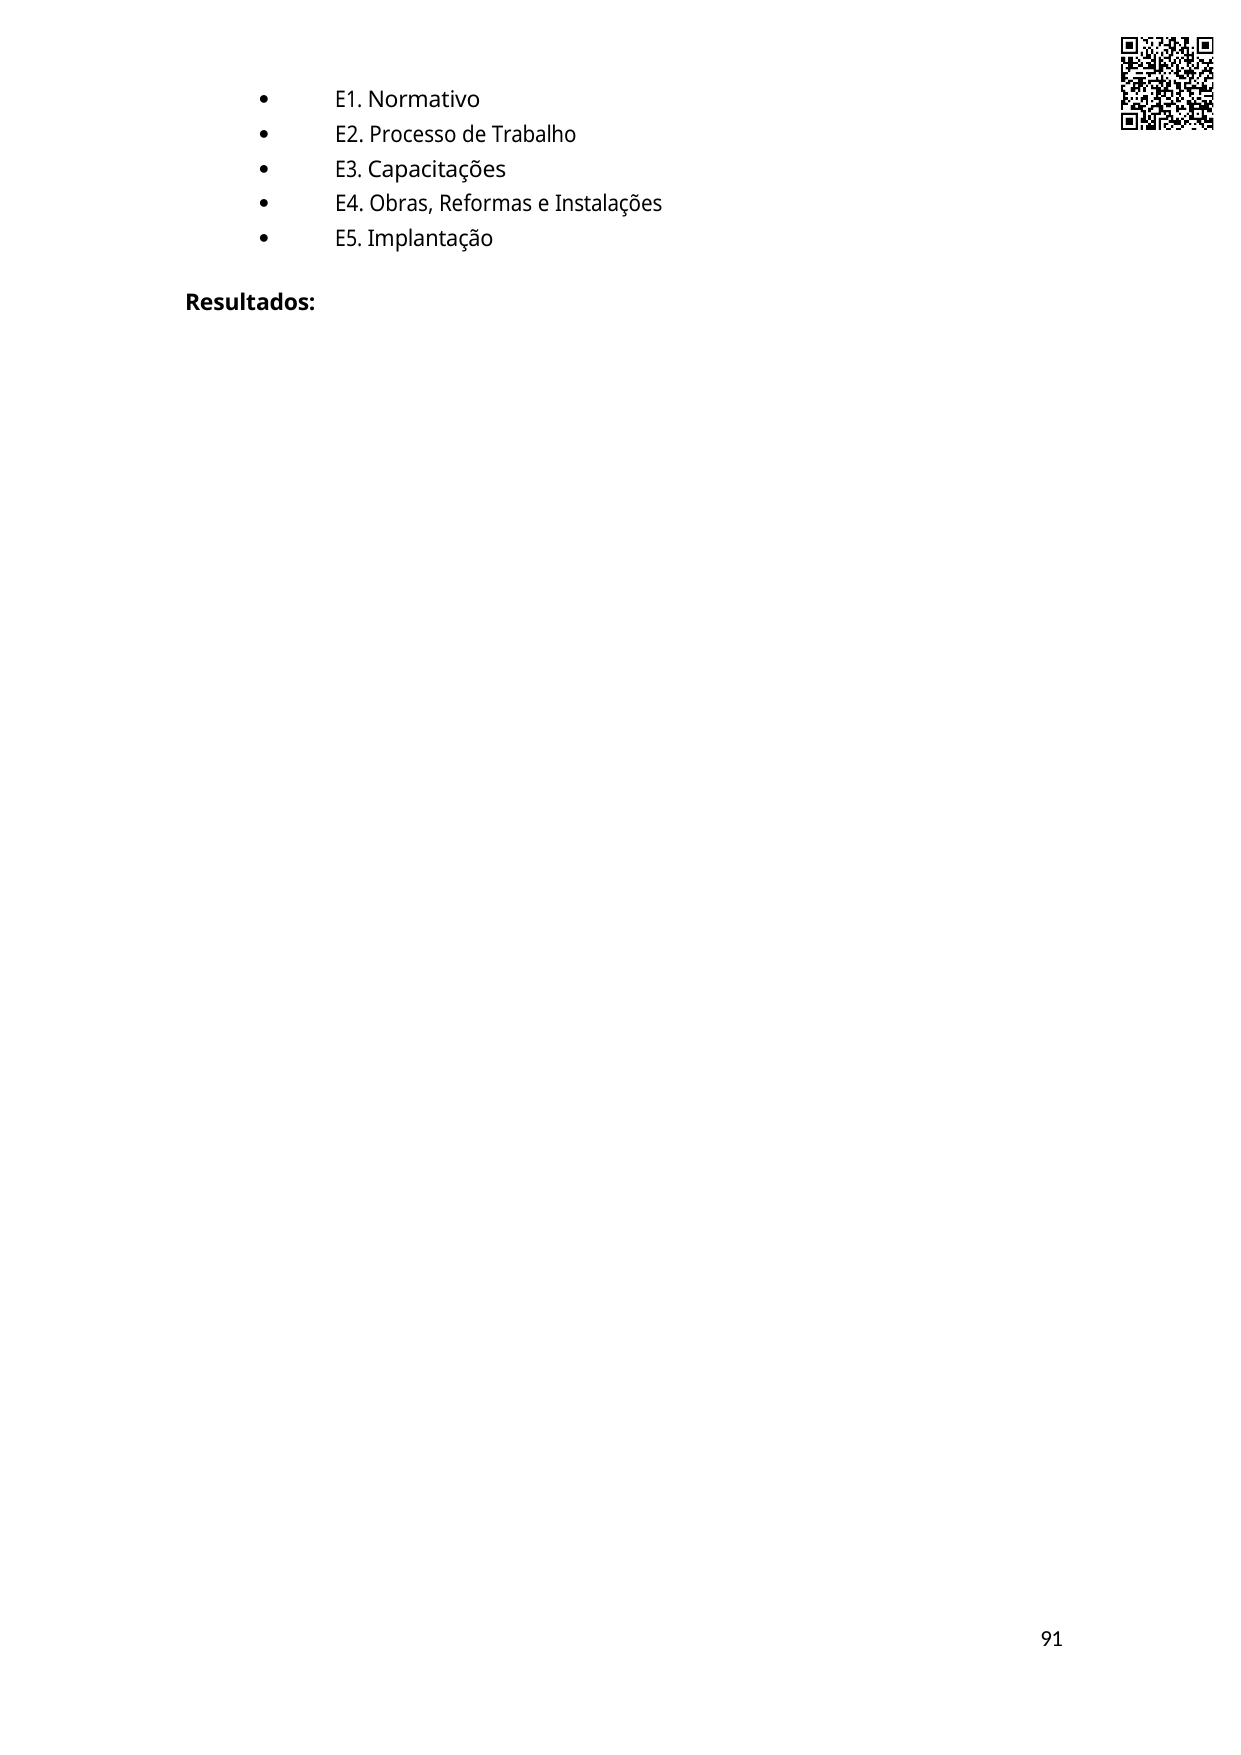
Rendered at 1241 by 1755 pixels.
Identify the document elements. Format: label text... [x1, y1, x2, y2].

subtitle Resultados: [185, 286, 1093, 318]
list E3. Capacitações [260, 152, 1093, 184]
list E1. Normativo [260, 83, 1093, 114]
list E4. Obras, Reformas e Instalações [260, 187, 1093, 218]
list E2. Processo de Trabalho [260, 118, 1093, 149]
list E5. Implantação [260, 222, 1093, 253]
